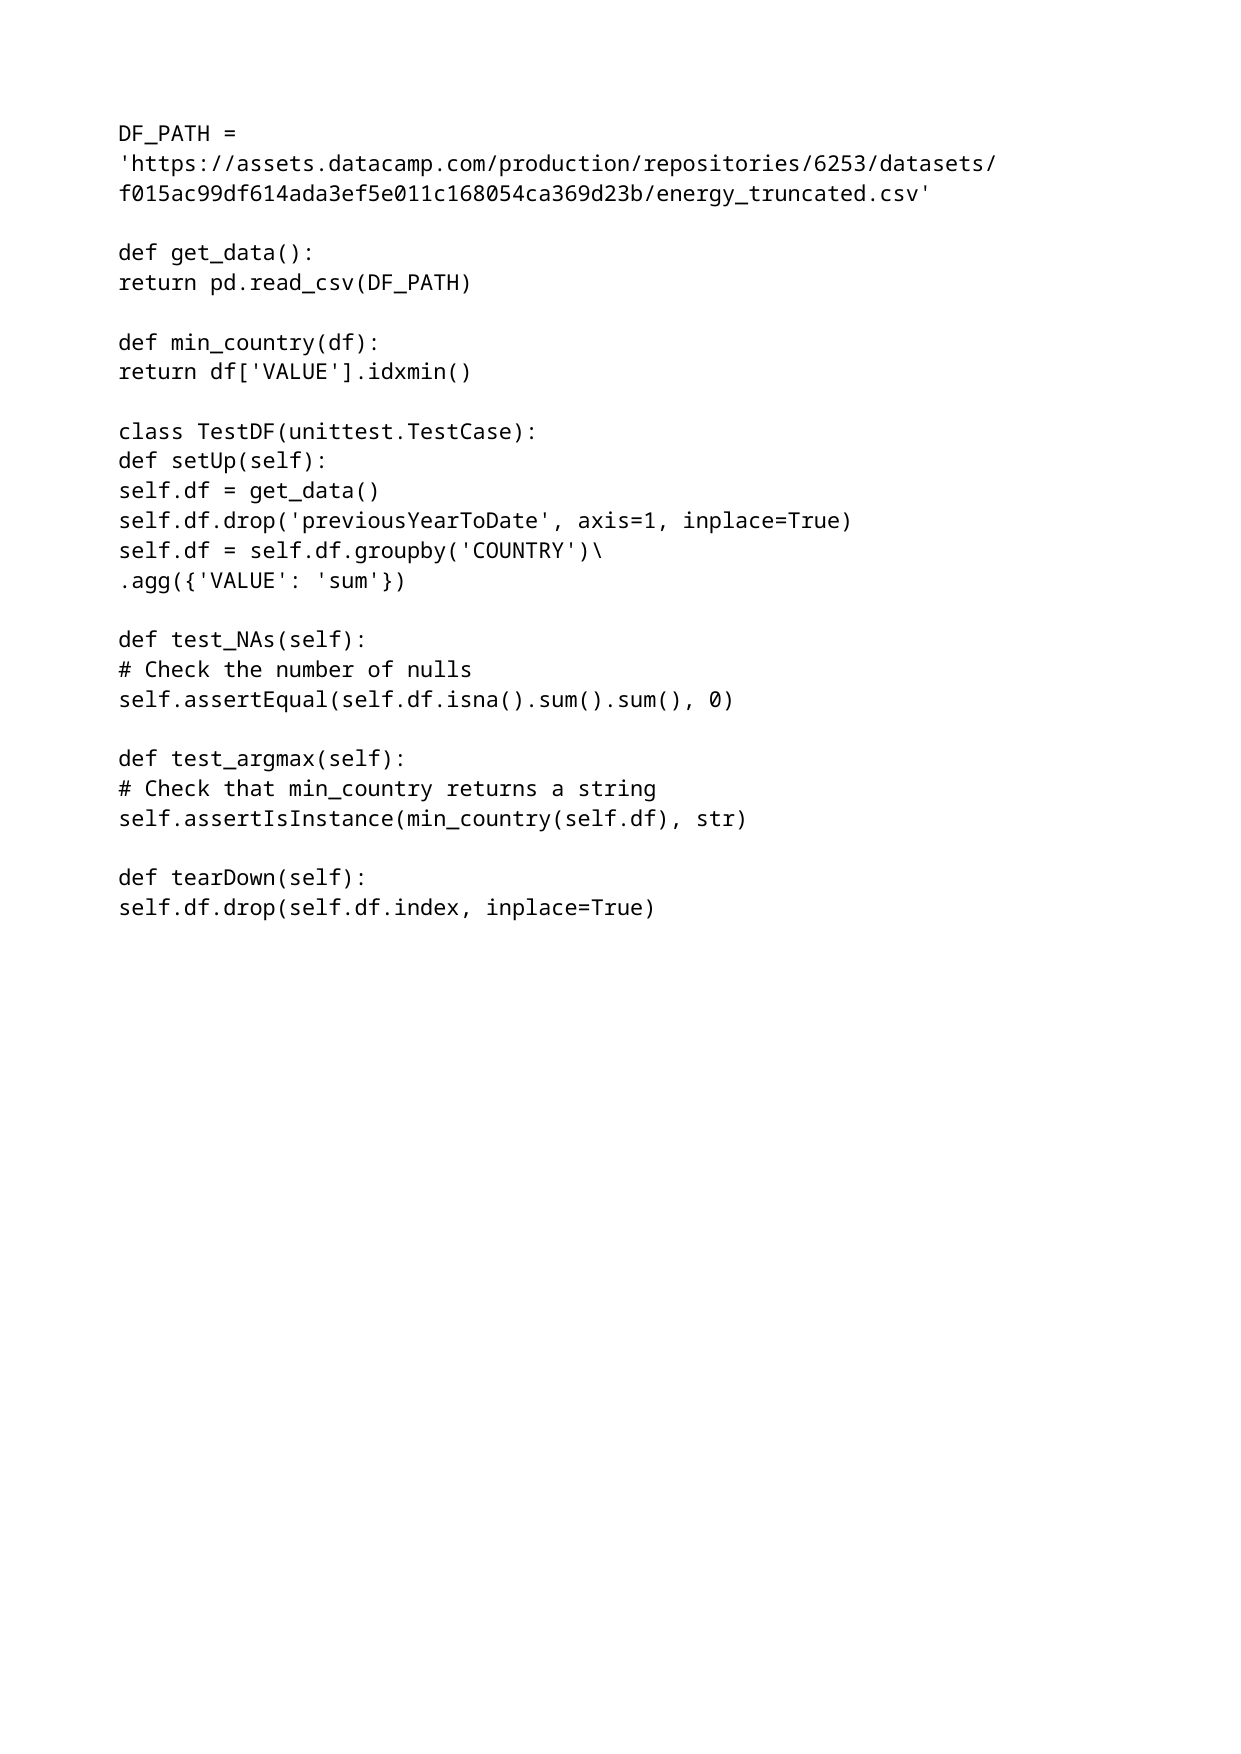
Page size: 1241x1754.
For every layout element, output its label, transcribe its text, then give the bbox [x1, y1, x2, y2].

text return df['VALUE'].idxmin() [118, 356, 1122, 386]
text def get_data(): [118, 237, 1122, 267]
text self.df.drop(self.df.index, inplace=True) [118, 892, 1122, 922]
text return pd.read_csv(DF_PATH) [118, 267, 1122, 297]
text def min_country(df): [118, 326, 1122, 356]
text self.df = self.df.groupby('COUNTRY')\ [118, 535, 1122, 565]
text self.assertEqual(self.df.isna().sum().sum(), 0) [118, 684, 1122, 713]
text self.df = get_data() [118, 475, 1122, 505]
text # Check the number of nulls [118, 654, 1122, 684]
text def test_argmax(self): [118, 743, 1122, 773]
text .agg({'VALUE': 'sum'}) [118, 565, 1122, 594]
text class TestDF(unittest.TestCase): [118, 416, 1122, 446]
text def test_NAs(self): [118, 624, 1122, 654]
text self.df.drop('previousYearToDate', axis=1, inplace=True) [118, 505, 1122, 535]
text def setUp(self): [118, 446, 1122, 475]
text # Check that min_country returns a string [118, 773, 1122, 803]
text self.assertIsInstance(min_country(self.df), str) [118, 803, 1122, 833]
text def tearDown(self): [118, 862, 1122, 892]
text DF_PATH = 'https://assets.datacamp.com/production/repositories/6253/datasets/f015ac99df614ada3ef5e011c168054ca369d23b/energy_truncated.csv' [118, 118, 1122, 207]
